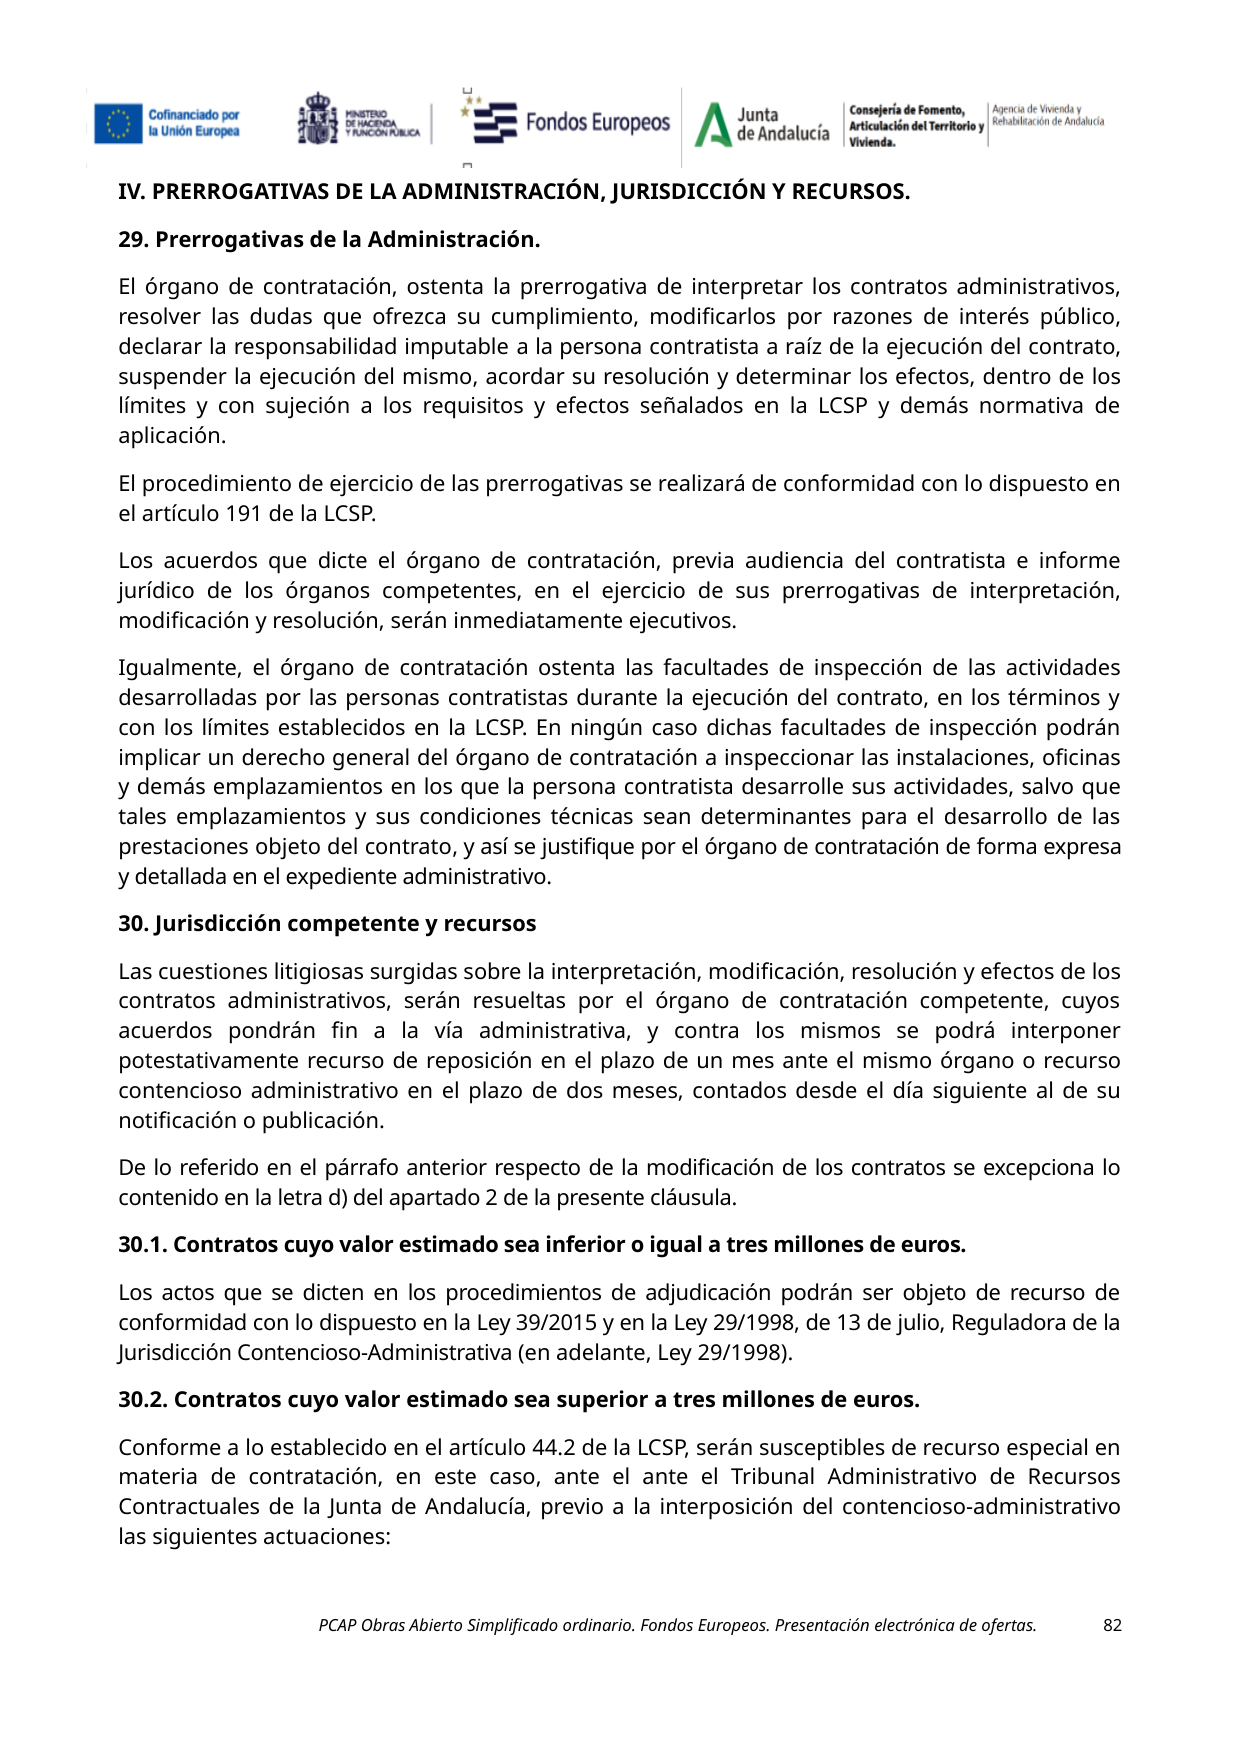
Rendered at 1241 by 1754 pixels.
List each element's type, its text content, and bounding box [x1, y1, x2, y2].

text Los actos que se dicten en los procedimientos de adjudicación podrán ser objeto de recurso de conformidad con lo dispuesto en la Ley 39/2015 y en la Ley 29/1998, de 13 de julio, Reguladora de la Jurisdicción Contencioso-Administrativa (en adelante, Ley 29/1998). [118, 1277, 1122, 1366]
subtitle 30.1. Contratos cuyo valor estimado sea inferior o igual a tres millones de euros. [118, 1229, 1122, 1259]
subtitle 29. Prerrogativas de la Administración. [118, 224, 1122, 254]
subtitle 30.2. Contratos cuyo valor estimado sea superior a tres millones de euros. [118, 1384, 1122, 1414]
text El órgano de contratación, ostenta la prerrogativa de interpretar los contratos administrativos, resolver las dudas que ofrezca su cumplimiento, modificarlos por razones de interés público, declarar la responsabilidad imputable a la persona contratista a raíz de la ejecución del contrato, suspender la ejecución del mismo, acordar su resolución y determinar los efectos, dentro de los límites y con sujeción a los requisitos y efectos señalados en la LCSP y demás normativa de aplicación. [118, 271, 1122, 450]
subtitle 30. Jurisdicción competente y recursos [118, 908, 1122, 938]
text Igualmente, el órgano de contratación ostenta las facultades de inspección de las actividades desarrolladas por las personas contratistas durante la ejecución del contrato, en los términos y con los límites establecidos en la LCSP. En ningún caso dichas facultades de inspección podrán implicar un derecho general del órgano de contratación a inspeccionar las instalaciones, oficinas y demás emplazamientos en los que la persona contratista desarrolle sus actividades, salvo que tales emplazamientos y sus condiciones técnicas sean determinantes para el desarrollo de las prestaciones objeto del contrato, y así se justifique por el órgano de contratación de forma expresa y detallada en el expediente administrativo. [118, 652, 1122, 891]
text De lo referido en el párrafo anterior respecto de la modificación de los contratos se excepciona lo contenido en la letra d) del apartado 2 de la presente cláusula. [118, 1152, 1122, 1212]
picture [86, 84, 1118, 168]
text Las cuestiones litigiosas surgidas sobre la interpretación, modificación, resolución y efectos de los contratos administrativos, serán resueltas por el órgano de contratación competente, cuyos acuerdos pondrán fin a la vía administrativa, y contra los mismos se podrá interponer potestativamente recurso de reposición en el plazo de un mes ante el mismo órgano o recurso contencioso administrativo en el plazo de dos meses, contados desde el día siguiente al de su notificación o publicación. [118, 956, 1122, 1134]
text Conforme a lo establecido en el artículo 44.2 de la LCSP, serán susceptibles de recurso especial en materia de contratación, en este caso, ante el ante el Tribunal Administrativo de Recursos Contractuales de la Junta de Andalucía, previo a la interposición del contencioso-administrativo las siguientes actuaciones: [118, 1432, 1122, 1551]
subtitle IV. PRERROGATIVAS DE LA ADMINISTRACIÓN, JURISDICCIÓN Y RECURSOS. [118, 176, 1122, 206]
text Los acuerdos que dicte el órgano de contratación, previa audiencia del contratista e informe jurídico de los órganos competentes, en el ejercicio de sus prerrogativas de interpretación, modificación y resolución, serán inmediatamente ejecutivos. [118, 545, 1122, 634]
text El procedimiento de ejercicio de las prerrogativas se realizará de conformidad con lo dispuesto en el artículo 191 de la LCSP. [118, 468, 1122, 527]
